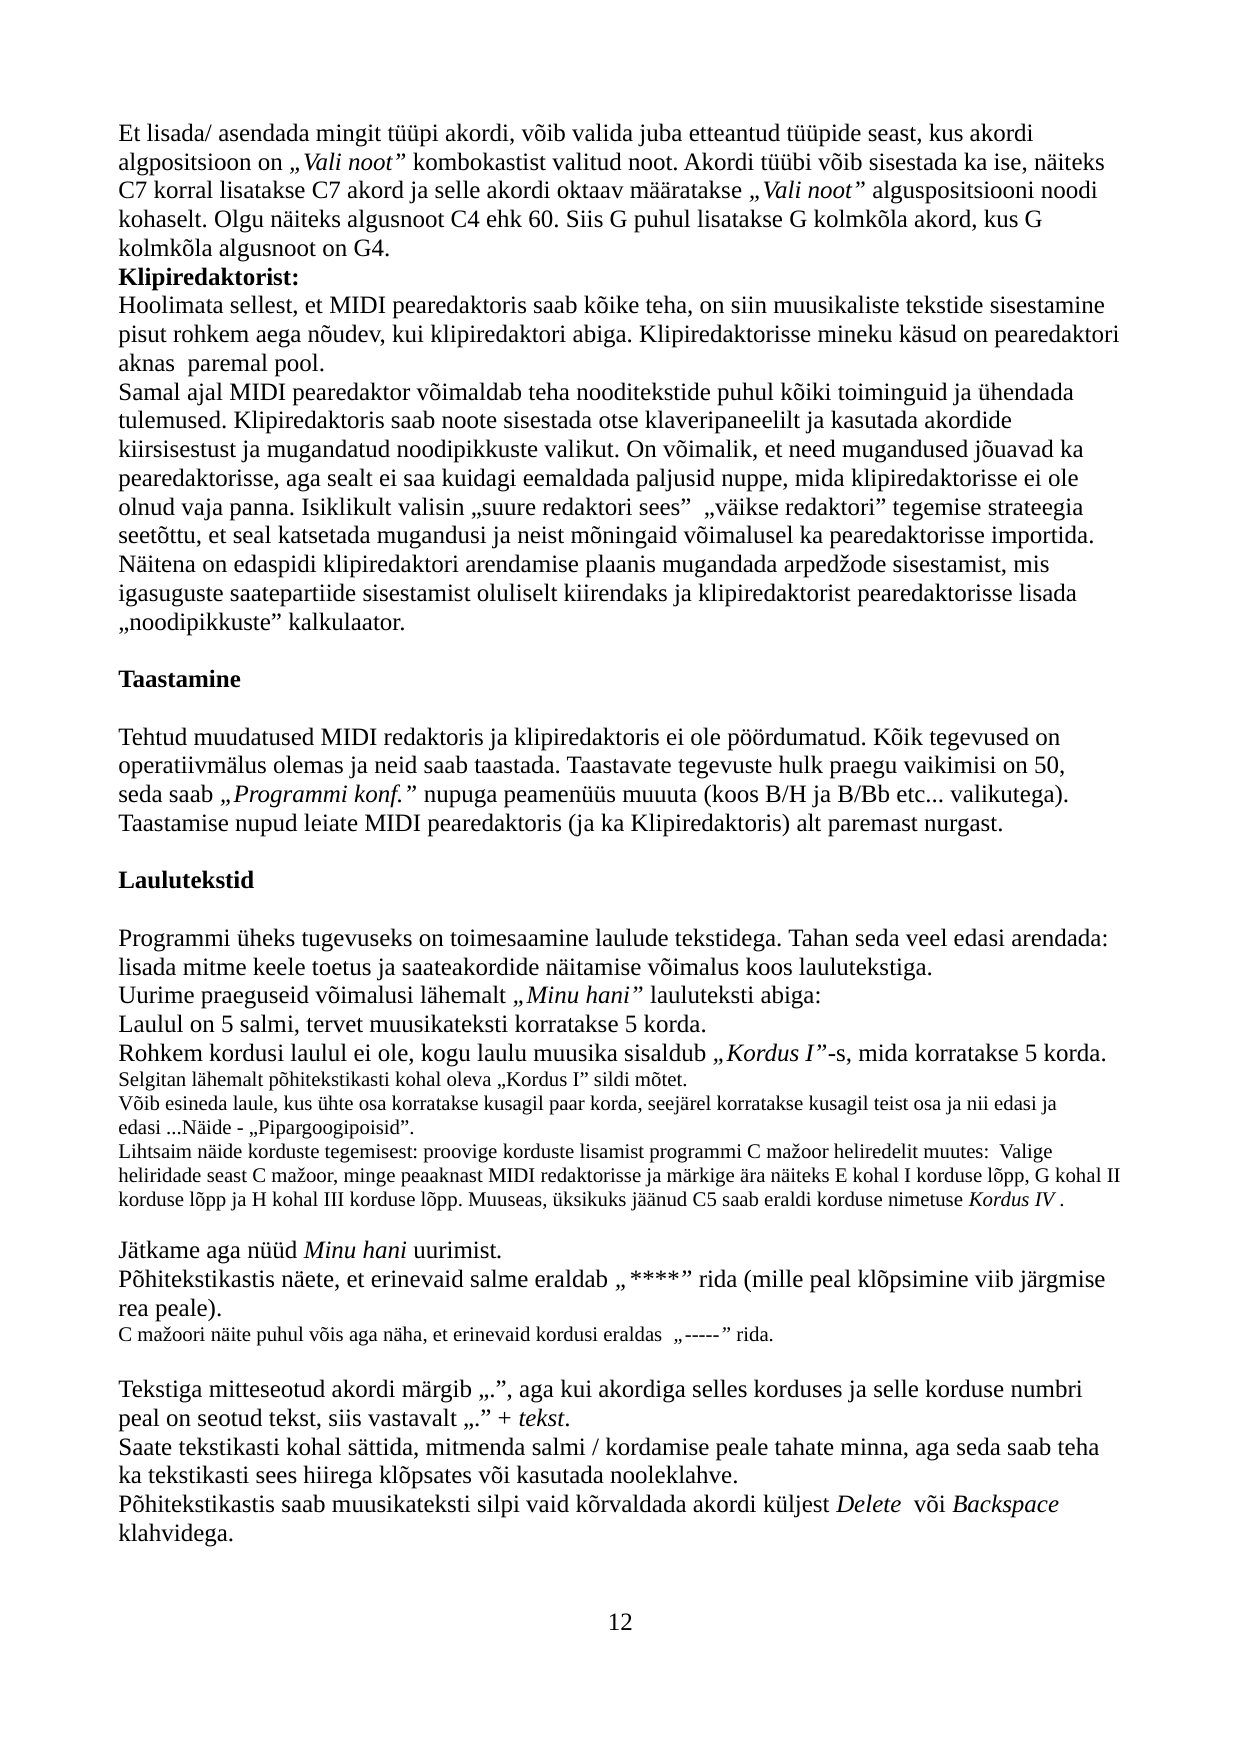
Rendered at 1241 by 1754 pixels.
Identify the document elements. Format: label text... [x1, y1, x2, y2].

text Programmi üheks tugevuseks on toimesaamine laulude tekstidega. Tahan seda veel edasi arendada: lisada mitme keele toetus ja saateakordide näitamise võimalus koos laulutekstiga. [118, 923, 1122, 981]
text C mažoori näite puhul võis aga näha, et erinevaid kordusi eraldas „-----” rida. [118, 1322, 1122, 1346]
text Näitena on edaspidi klipiredaktori arendamise plaanis mugandada arpedžode sisestamist, mis igasuguste saatepartiide sisestamist oluliselt kiirendaks ja klipiredaktorist pearedaktorisse lisada „noodipikkuste” kalkulaator. [118, 549, 1122, 636]
text Laulul on 5 salmi, tervet muusikateksti korratakse 5 korda. [118, 1009, 1122, 1038]
text Jätkame aga nüüd Minu hani uurimist. [118, 1235, 1122, 1264]
text Taastamine [118, 664, 1122, 693]
text Rohkem kordusi laulul ei ole, kogu laulu muusika sisaldub „Kordus I”-s, mida korratakse 5 korda. [118, 1038, 1122, 1067]
text Tekstiga mitteseotud akordi märgib „.”, aga kui akordiga selles korduses ja selle korduse numbri peal on seotud tekst, siis vastavalt „.” + tekst. Saate tekstikasti kohal sättida, mitmenda salmi / kordamise peale tahate minna, aga seda saab teha ka tekstikasti sees hiirega klõpsates või kasutada nooleklahve. [118, 1374, 1122, 1489]
text Tehtud muudatused MIDI redaktoris ja klipiredaktoris ei ole pöördumatud. Kõik tegevused on operatiivmälus olemas ja neid saab taastada. Taastavate tegevuste hulk praegu vaikimisi on 50, [118, 722, 1122, 779]
text Laulutekstid [118, 866, 1122, 894]
text Et lisada/ asendada mingit tüüpi akordi, võib valida juba etteantud tüüpide seast, kus akordi algpositsioon on „Vali noot” kombokastist valitud noot. Akordi tüübi võib sisestada ka ise, näiteks C7 korral lisatakse C7 akord ja selle akordi oktaav määratakse „Vali noot” alguspositsiooni noodi kohaselt. Olgu näiteks algusnoot C4 ehk 60. Siis G puhul lisatakse G kolmkõla akord, kus G kolmkõla algusnoot on G4. Klipiredaktorist: Hoolimata sellest, et MIDI pearedaktoris saab kõike teha, on siin muusikaliste tekstide sisestamine pisut rohkem aega nõudev, kui klipiredaktori abiga. Klipiredaktorisse mineku käsud on pearedaktori aknas paremal pool. [118, 118, 1122, 377]
text Uurime praeguseid võimalusi lähemalt „Minu hani” lauluteksti abiga: [118, 981, 1122, 1009]
text seda saab „Programmi konf.” nupuga peamenüüs muuuta (koos B/H ja B/Bb etc... valikutega). Taastamise nupud leiate MIDI pearedaktoris (ja ka Klipiredaktoris) alt paremast nurgast. [118, 779, 1122, 837]
text Põhitekstikastis näete, et erinevaid salme eraldab „****” rida (mille peal klõpsimine viib järgmise rea peale). [118, 1264, 1122, 1322]
text Selgitan lähemalt põhitekstikasti kohal oleva „Kordus I” sildi mõtet. Võib esineda laule, kus ühte osa korratakse kusagil paar korda, seejärel korratakse kusagil teist osa ja nii edasi ja edasi ...Näide - „Pipargoogipoisid”. Lihtsaim näide korduste tegemisest: proovige korduste lisamist programmi C mažoor heliredelit muutes: Valige heliridade seast C mažoor, minge peaaknast MIDI redaktorisse ja märkige ära näiteks E kohal I korduse lõpp, G kohal II korduse lõpp ja H kohal III korduse lõpp. Muuseas, üksikuks jäänud C5 saab eraldi korduse nimetuse Kordus IV . [118, 1067, 1122, 1211]
text Samal ajal MIDI pearedaktor võimaldab teha nooditekstide puhul kõiki toiminguid ja ühendada tulemused. Klipiredaktoris saab noote sisestada otse klaveripaneelilt ja kasutada akordide kiirsisestust ja mugandatud noodipikkuste valikut. On võimalik, et need mugandused jõuavad ka pearedaktorisse, aga sealt ei saa kuidagi eemaldada paljusid nuppe, mida klipiredaktorisse ei ole olnud vaja panna. Isiklikult valisin „suure redaktori sees” „väikse redaktori” tegemise strateegia seetõttu, et seal katsetada mugandusi ja neist mõningaid võimalusel ka pearedaktorisse importida. [118, 377, 1122, 549]
text Põhitekstikastis saab muusikateksti silpi vaid kõrvaldada akordi küljest Delete või Backspace klahvidega. [118, 1489, 1122, 1547]
